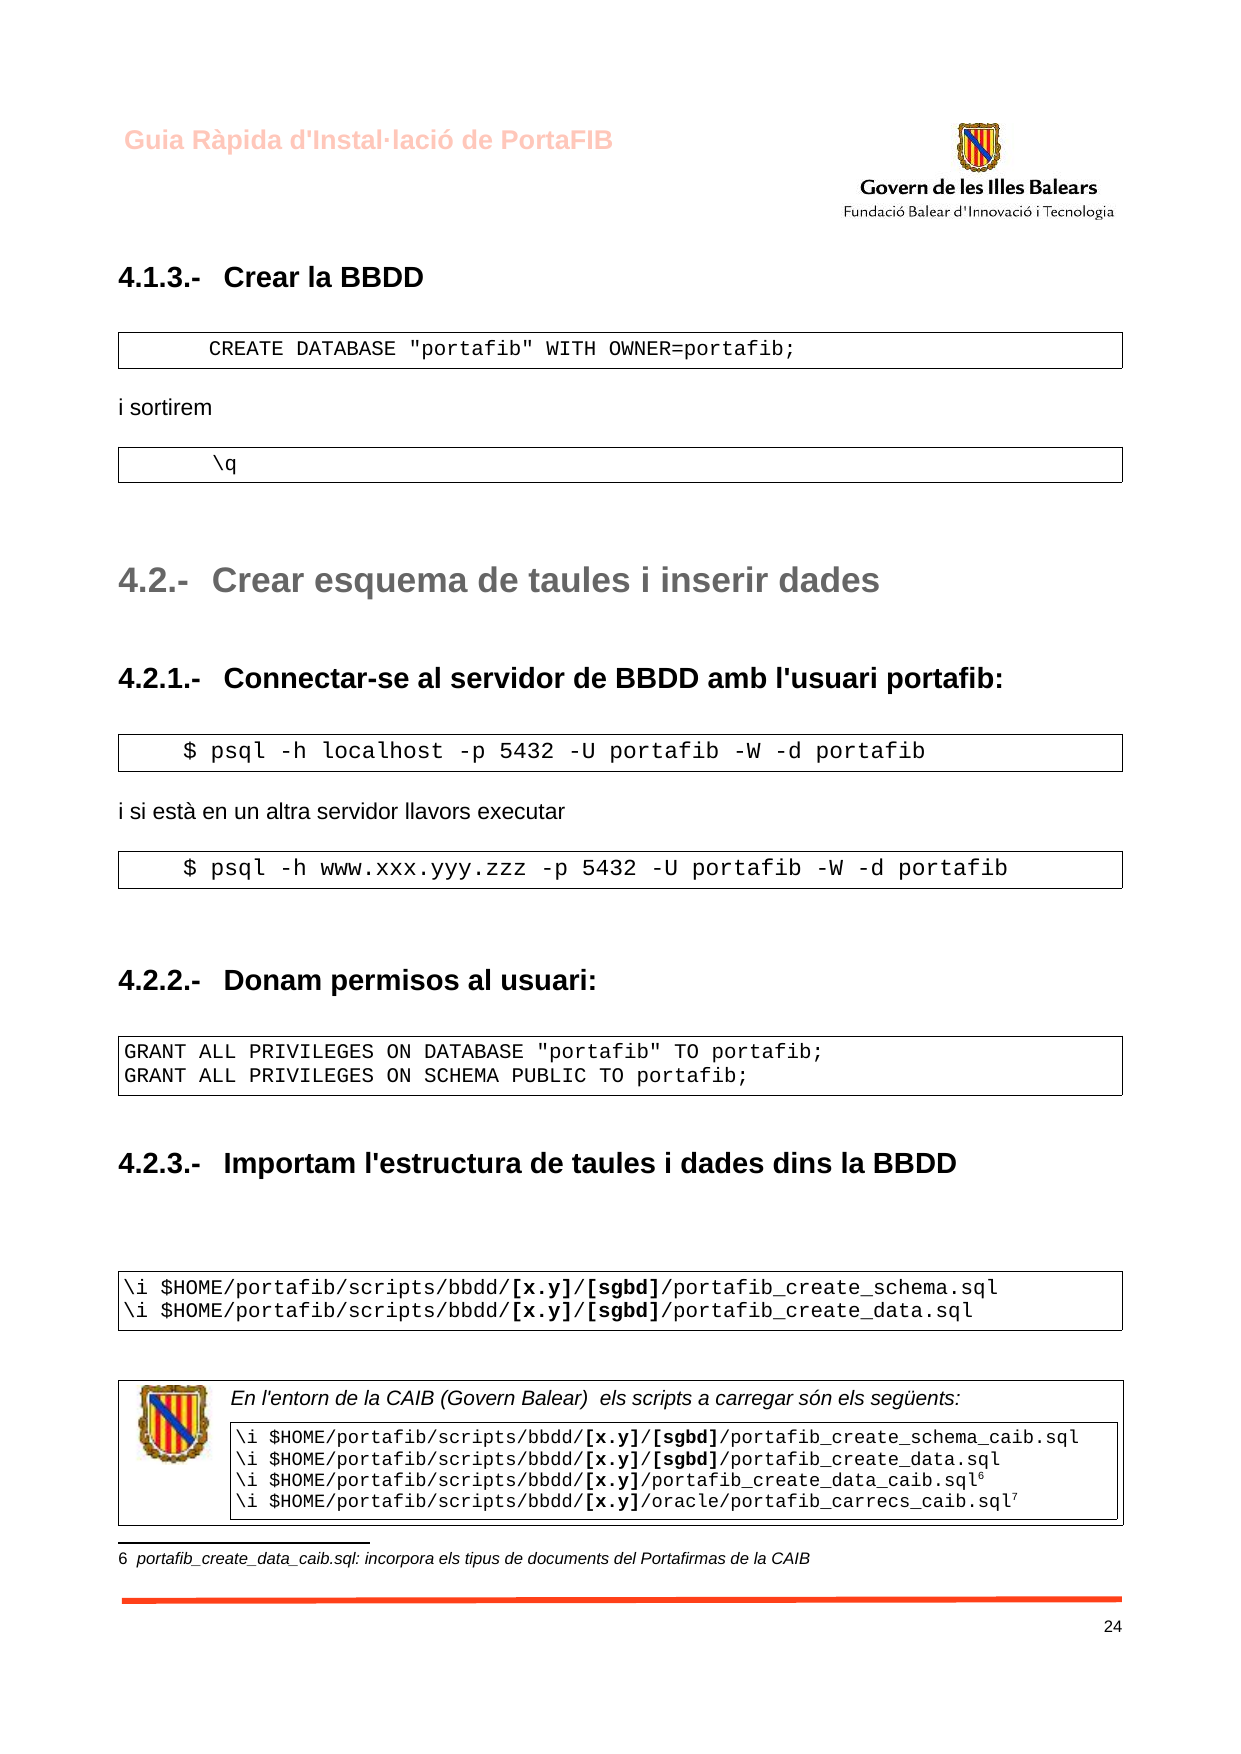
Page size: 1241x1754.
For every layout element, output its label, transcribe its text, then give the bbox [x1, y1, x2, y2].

table_header $ psql -h www.xxx.yyy.zzz -p 5432 -U portafib -W -d portafib [119, 852, 1122, 888]
subtitle Importam l'estructura de taules i dades dins la BBDD [118, 1146, 1122, 1179]
table_header \q [119, 448, 1122, 482]
subtitle Crear la BBDD [118, 260, 1122, 293]
table_header [119, 1381, 225, 1525]
table_header $ psql -h localhost -p 5432 -U portafib -W -d portafib [119, 735, 1122, 771]
subtitle Connectar-se al servidor de BBDD amb l'usuari portafib: [118, 662, 1122, 695]
table_header En l'entorn de la CAIB (Govern Balear) els scripts a carregar són els següents: [225, 1381, 1123, 1525]
table_header \i $HOME/portafib/scripts/bbdd/[x.y]/[sgbd]/portafib_create_schema_caib.sql \i $HOME/portafib/scripts/bbdd/[x.y]/[sgbd]/portafib_create_data.sql \i $HOME/portafib/scripts/bbdd/[x.y]/portafib_create_data_caib.sql \i $HOME/portafib/scripts/bbdd/[x.y]/oracle/portafib_carrecs_caib.sql [231, 1423, 1117, 1519]
picture [840, 123, 1117, 220]
text i sortirem [118, 394, 1122, 420]
table_header GRANT ALL PRIVILEGES ON DATABASE "portafib" TO portafib; GRANT ALL PRIVILEGES ON SCHEMA PUBLIC TO portafib; [119, 1037, 1122, 1094]
text i si està en un altra servidor llavors executar [118, 798, 1122, 824]
table_header CREATE DATABASE "portafib" WITH OWNER=portafib; [119, 333, 1122, 367]
subtitle Crear esquema de taules i inserir dades [118, 560, 1122, 600]
table_header \i $HOME/portafib/scripts/bbdd/[x.y]/[sgbd]/portafib_create_schema.sql \i $HOME/portafib/scripts/bbdd/[x.y]/[sgbd]/portafib_create_data.sql [119, 1272, 1122, 1330]
picture [134, 1385, 214, 1465]
subtitle Donam permisos al usuari: [118, 963, 1122, 997]
